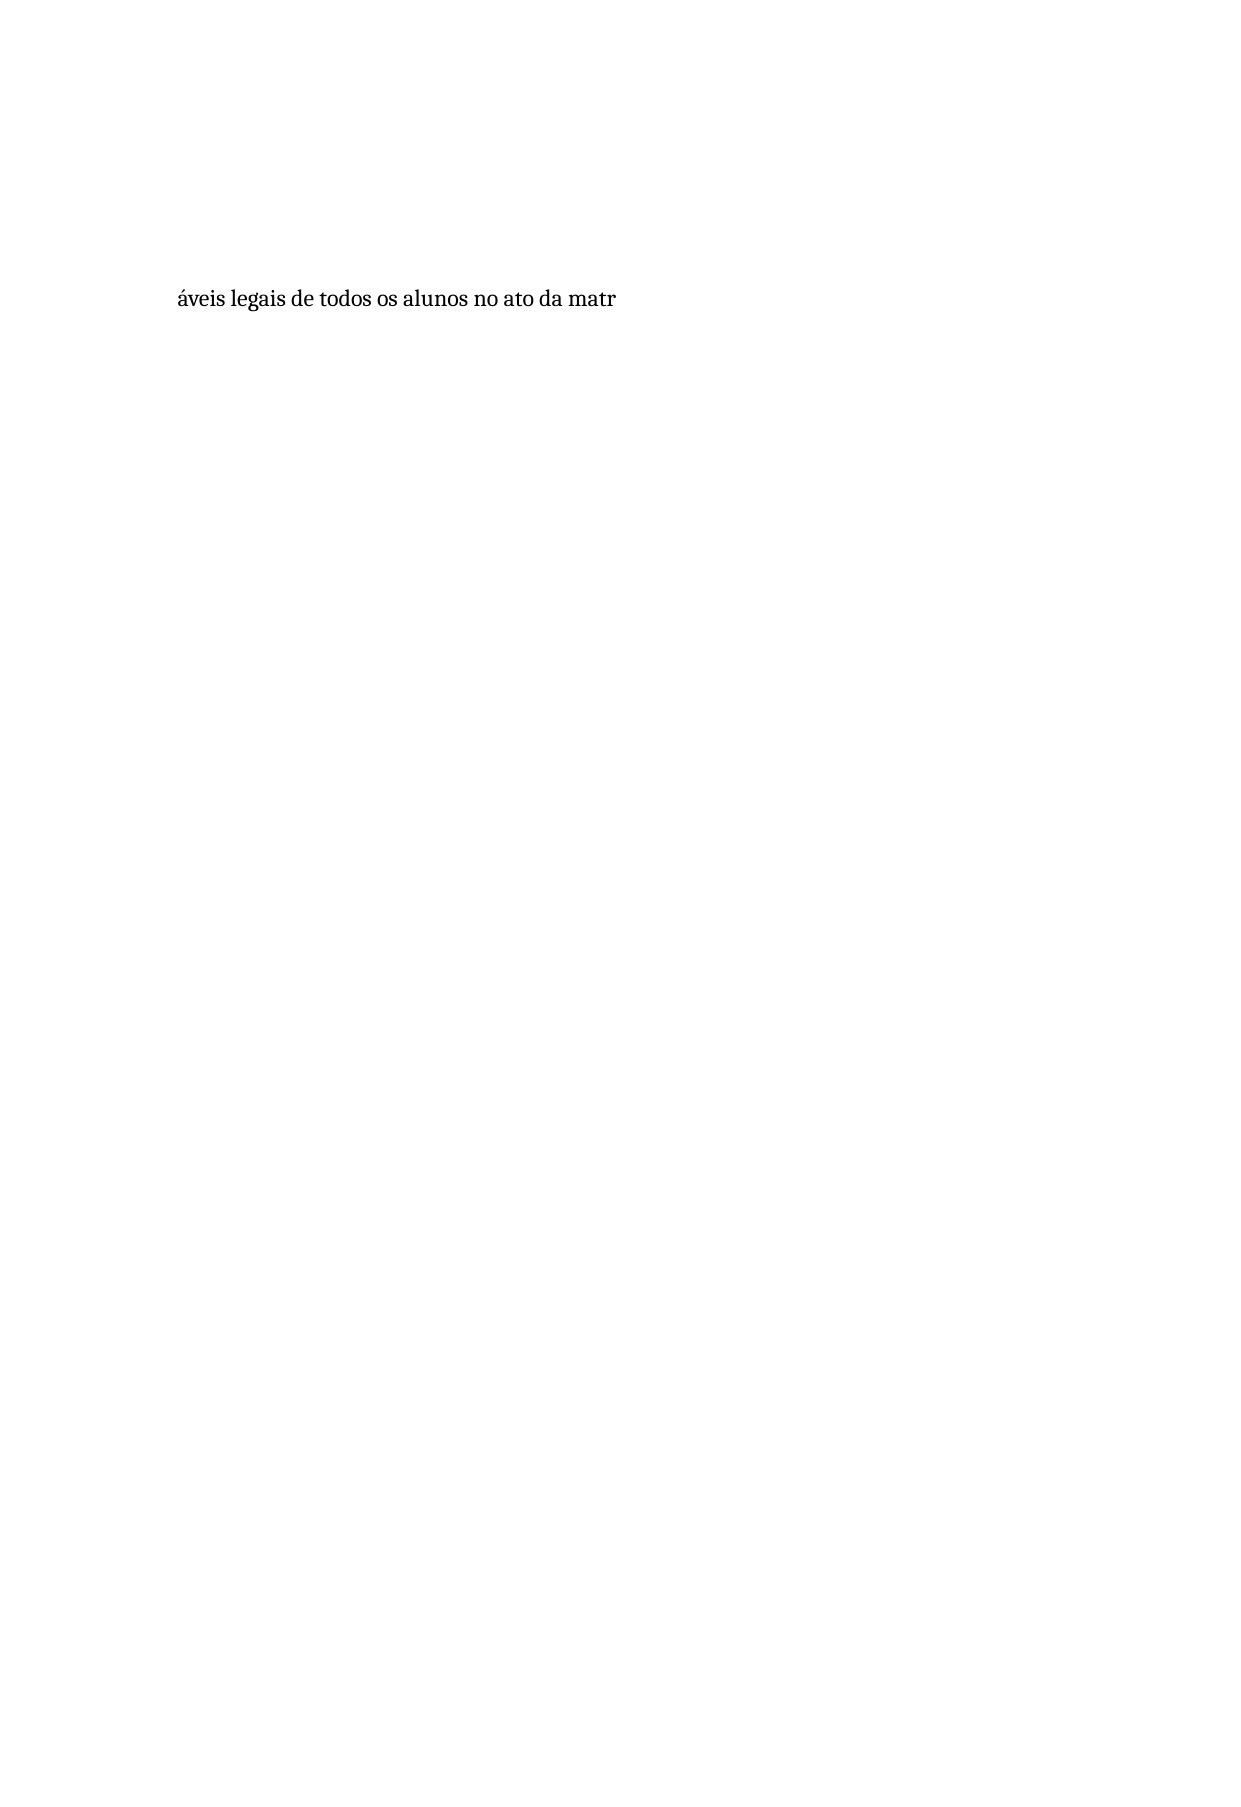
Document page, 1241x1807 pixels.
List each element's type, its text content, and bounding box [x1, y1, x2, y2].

text áveis legais de todos os alunos no ato da matr [177, 285, 1069, 312]
